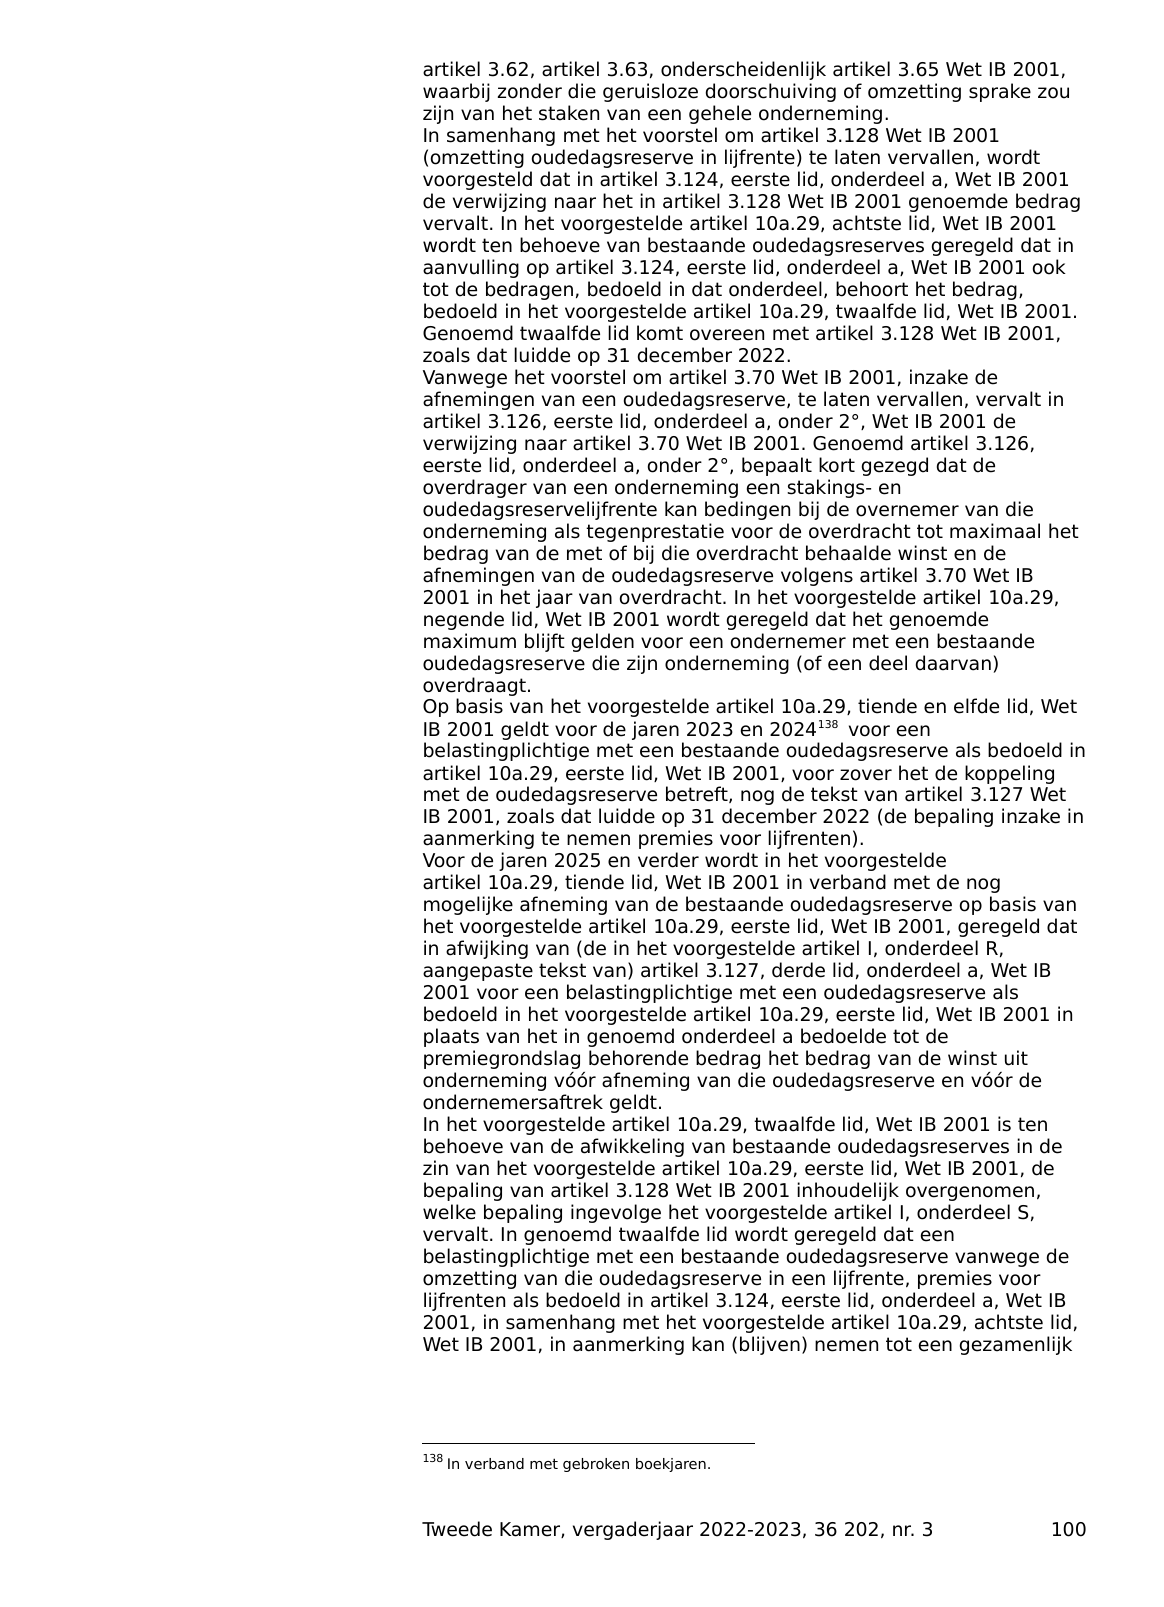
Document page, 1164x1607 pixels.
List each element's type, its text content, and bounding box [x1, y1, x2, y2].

text In verband met gebroken boekjaren. [422, 1452, 1087, 1474]
text Op basis van het voorgestelde artikel 10a.29, tiende en elfde lid, Wet IB 2001 geldt voor de jaren 2023 en 2024 voor een belastingplichtige met een bestaande oudedagsreserve als bedoeld in artikel 10a.29, eerste lid, Wet IB 2001, voor zover het de koppeling met de oudedagsreserve betreft, nog de tekst van artikel 3.127 Wet IB 2001, zoals dat luidde op 31 december 2022 (de bepaling inzake in aanmerking te nemen premies voor lijfrenten). [422, 696, 1087, 850]
text Vanwege het voorstel om artikel 3.70 Wet IB 2001, inzake de afnemingen van een oudedagsreserve, te laten vervallen, vervalt in artikel 3.126, eerste lid, onderdeel a, onder 2°, Wet IB 2001 de verwijzing naar artikel 3.70 Wet IB 2001. Genoemd artikel 3.126, eerste lid, onderdeel a, onder 2°, bepaalt kort gezegd dat de overdrager van een onderneming een stakings- en oudedagsreservelijfrente kan bedingen bij de overnemer van die onderneming als tegenprestatie voor de overdracht tot maximaal het bedrag van de met of bij die overdracht behaalde winst en de afnemingen van de oudedagsreserve volgens artikel 3.70 Wet IB 2001 in het jaar van overdracht. In het voorgestelde artikel 10a.29, negende lid, Wet IB 2001 wordt geregeld dat het genoemde maximum blijft gelden voor een ondernemer met een bestaande oudedagsreserve die zijn onderneming (of een deel daarvan) overdraagt. [422, 367, 1087, 696]
text artikel 3.62, artikel 3.63, onderscheidenlijk artikel 3.65 Wet IB 2001, waarbij zonder die geruisloze doorschuiving of omzetting sprake zou zijn van het staken van een gehele onderneming. [422, 59, 1087, 125]
text In samenhang met het voorstel om artikel 3.128 Wet IB 2001 (omzetting oudedagsreserve in lijfrente) te laten vervallen, wordt voorgesteld dat in artikel 3.124, eerste lid, onderdeel a, Wet IB 2001 de verwijzing naar het in artikel 3.128 Wet IB 2001 genoemde bedrag vervalt. In het voorgestelde artikel 10a.29, achtste lid, Wet IB 2001 wordt ten behoeve van bestaande oudedagsreserves geregeld dat in aanvulling op artikel 3.124, eerste lid, onderdeel a, Wet IB 2001 ook tot de bedragen, bedoeld in dat onderdeel, behoort het bedrag, bedoeld in het voorgestelde artikel 10a.29, twaalfde lid, Wet IB 2001. Genoemd twaalfde lid komt overeen met artikel 3.128 Wet IB 2001, zoals dat luidde op 31 december 2022. [422, 125, 1087, 367]
text Voor de jaren 2025 en verder wordt in het voorgestelde artikel 10a.29, tiende lid, Wet IB 2001 in verband met de nog mogelijke afneming van de bestaande oudedagsreserve op basis van het voorgestelde artikel 10a.29, eerste lid, Wet IB 2001, geregeld dat in afwijking van (de in het voorgestelde artikel I, onderdeel R, aangepaste tekst van) artikel 3.127, derde lid, onderdeel a, Wet IB 2001 voor een belastingplichtige met een oudedagsreserve als bedoeld in het voorgestelde artikel 10a.29, eerste lid, Wet IB 2001 in plaats van het in genoemd onderdeel a bedoelde tot de premiegrondslag behorende bedrag het bedrag van de winst uit onderneming vóór afneming van die oudedagsreserve en vóór de ondernemersaftrek geldt. [422, 850, 1087, 1114]
text In het voorgestelde artikel 10a.29, twaalfde lid, Wet IB 2001 is ten behoeve van de afwikkeling van bestaande oudedagsreserves in de zin van het voorgestelde artikel 10a.29, eerste lid, Wet IB 2001, de bepaling van artikel 3.128 Wet IB 2001 inhoudelijk overgenomen, welke bepaling ingevolge het voorgestelde artikel I, onderdeel S, vervalt. In genoemd twaalfde lid wordt geregeld dat een belastingplichtige met een bestaande oudedagsreserve vanwege de omzetting van die oudedagsreserve in een lijfrente, premies voor lijfrenten als bedoeld in artikel 3.124, eerste lid, onderdeel a, Wet IB 2001, in samenhang met het voorgestelde artikel 10a.29, achtste lid, Wet IB 2001, in aanmerking kan (blijven) nemen tot een gezamenlijk [422, 1114, 1087, 1356]
